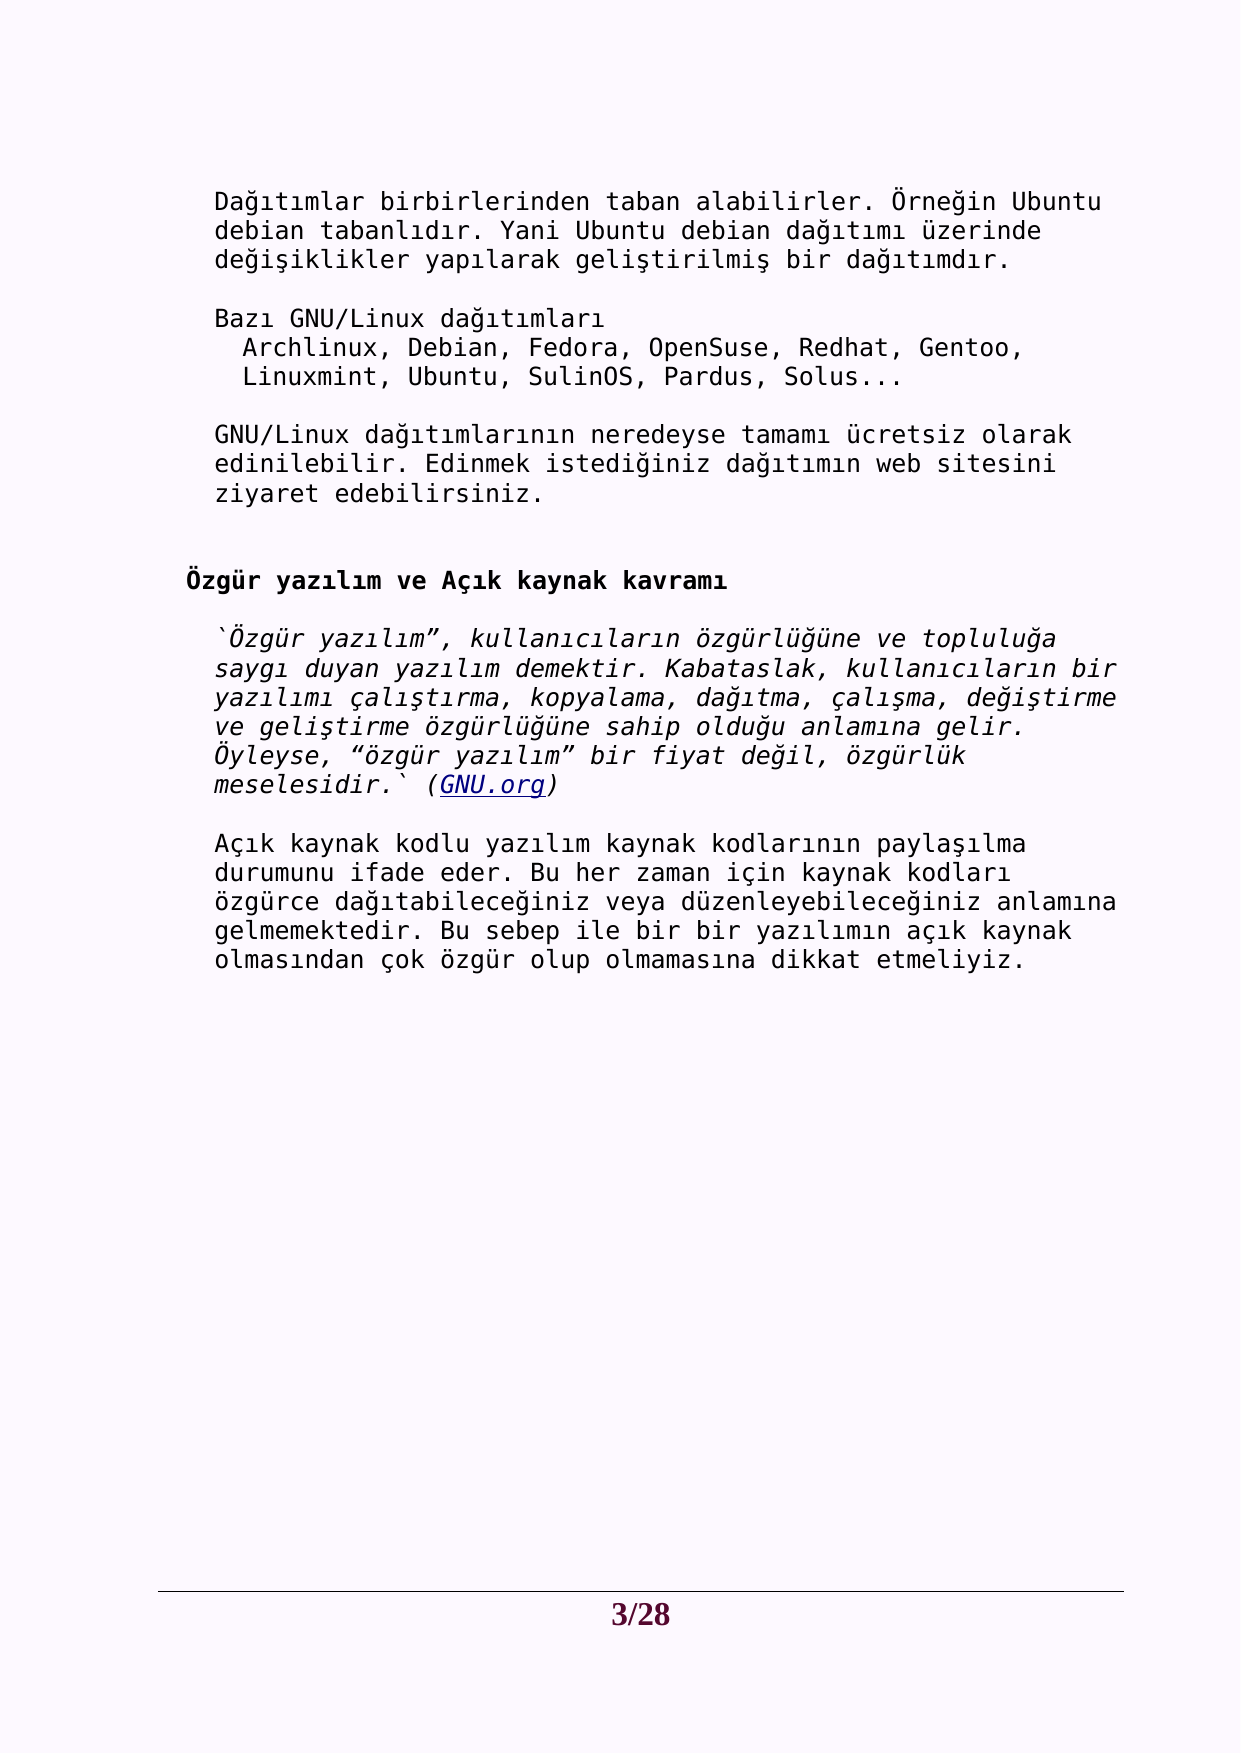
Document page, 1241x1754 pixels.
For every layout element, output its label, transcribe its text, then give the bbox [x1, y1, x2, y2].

text GNU/Linux dağıtımlarının neredeyse tamamı ücretsiz olarak edinilebilir. Edinmek istediğiniz dağıtımın web sitesini ziyaret edebilirsiniz. [214, 421, 1124, 508]
text Archlinux, Debian, Fedora, OpenSuse, Redhat, Gentoo, Linuxmint, Ubuntu, SulinOS, Pardus, Solus... [242, 333, 1124, 391]
text Dağıtımlar birbirlerinden taban alabilirler. Örneğin Ubuntu debian tabanlıdır. Yani Ubuntu debian dağıtımı üzerinde değişiklikler yapılarak geliştirilmiş bir dağıtımdır. [214, 187, 1124, 275]
text `Özgür yazılım”, kullanıcıların özgürlüğüne ve topluluğa saygı duyan yazılım demektir. Kabataslak, kullanıcıların bir yazılımı çalıştırma, kopyalama, dağıtma, çalışma, değiştirme ve geliştirme özgürlüğüne sahip olduğu anlamına gelir. Öyleyse, “özgür yazılım” bir fiyat değil, özgürlük meselesidir.` (GNU.org) [214, 625, 1124, 800]
text Açık kaynak kodlu yazılım kaynak kodlarının paylaşılma durumunu ifade eder. Bu her zaman için kaynak kodları özgürce dağıtabileceğiniz veya düzenleyebileceğiniz anlamına gelmemektedir. Bu sebep ile bir bir yazılımın açık kaynak olmasından çok özgür olup olmamasına dikkat etmeliyiz. [214, 829, 1124, 975]
text Özgür yazılım ve Açık kaynak kavramı [186, 566, 1124, 596]
text Bazı GNU/Linux dağıtımları [214, 304, 1124, 333]
